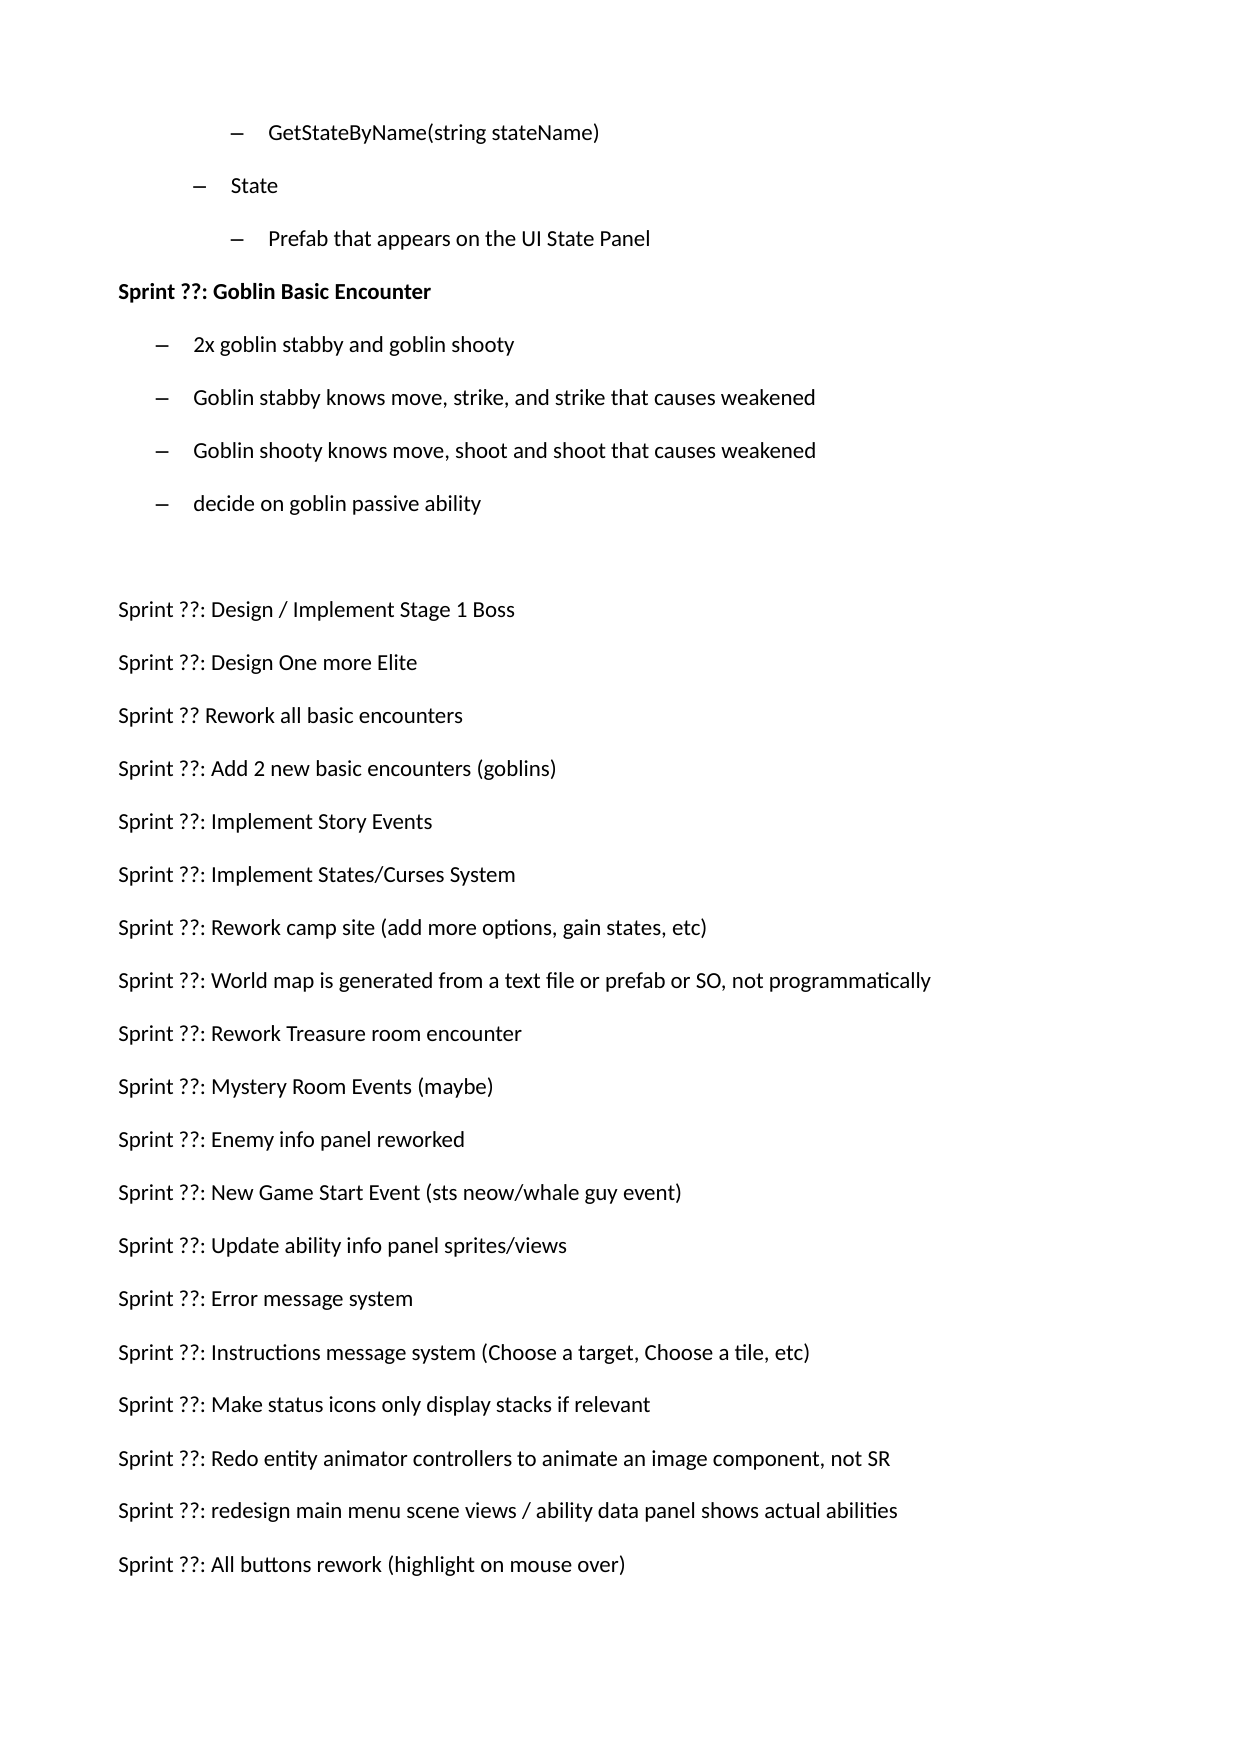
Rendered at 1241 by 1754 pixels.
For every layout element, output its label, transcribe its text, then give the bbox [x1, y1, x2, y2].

text Sprint ??: redesign main menu scene views / ability data panel shows actual abilities [118, 1497, 1122, 1525]
text Sprint ??: Implement States/Curses System [118, 860, 1122, 888]
list Prefab that appears on the UI State Panel [231, 224, 1122, 252]
list State [193, 171, 1122, 199]
text Sprint ??: Make status icons only display stacks if relevant [118, 1391, 1122, 1419]
text Sprint ??: Goblin Basic Encounter [118, 277, 1122, 305]
text Sprint ??: Instructions message system (Choose a target, Choose a tile, etc) [118, 1338, 1122, 1366]
text Sprint ??: Update ability info panel sprites/views [118, 1232, 1122, 1259]
text Sprint ??: Design One more Elite [118, 648, 1122, 676]
list 2x goblin stabby and goblin shooty [156, 330, 1122, 358]
text Sprint ??: Mystery Room Events (maybe) [118, 1072, 1122, 1101]
list GetStateByName(string stateName) [231, 118, 1122, 146]
text Sprint ?? Rework all basic encounters [118, 701, 1122, 729]
text Sprint ??: All buttons rework (highlight on mouse over) [118, 1550, 1122, 1578]
list decide on goblin passive ability [156, 489, 1122, 517]
text Sprint ??: Rework Treasure room encounter [118, 1019, 1122, 1047]
list Goblin shooty knows move, shoot and shoot that causes weakened [156, 436, 1122, 464]
text Sprint ??: New Game Start Event (sts neow/whale guy event) [118, 1178, 1122, 1207]
text Sprint ??: Implement Story Events [118, 807, 1122, 835]
list Goblin stabby knows move, strike, and strike that causes weakened [156, 383, 1122, 411]
text Sprint ??: Rework camp site (add more options, gain states, etc) [118, 913, 1122, 941]
text Sprint ??: Add 2 new basic encounters (goblins) [118, 754, 1122, 782]
text Sprint ??: Error message system [118, 1284, 1122, 1313]
text Sprint ??: World map is generated from a text file or prefab or SO, not programmatically [118, 966, 1122, 994]
text Sprint ??: Design / Implement Stage 1 Boss [118, 595, 1122, 623]
text Sprint ??: Redo entity animator controllers to animate an image component, not SR [118, 1444, 1122, 1472]
text Sprint ??: Enemy info panel reworked [118, 1126, 1122, 1153]
